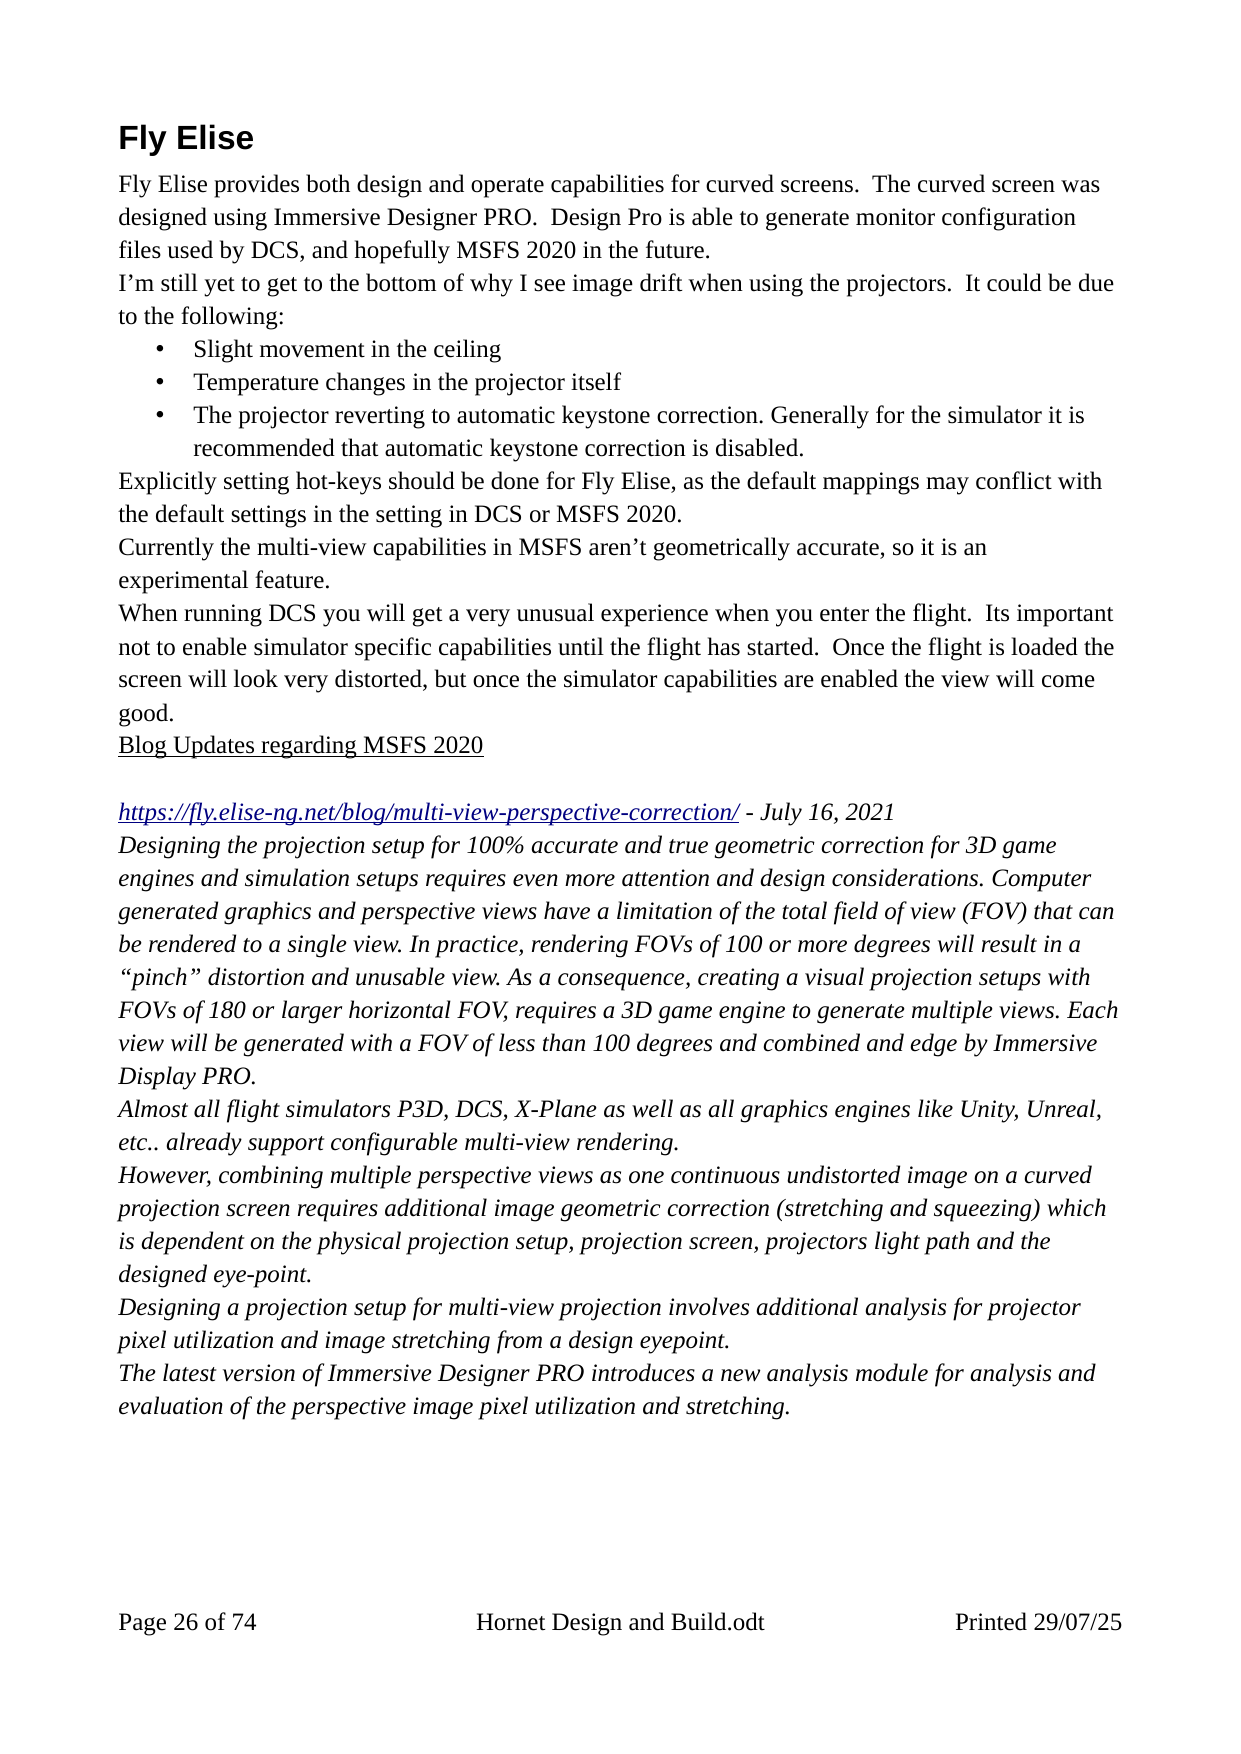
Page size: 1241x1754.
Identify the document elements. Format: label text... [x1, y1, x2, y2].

subtitle Fly Elise [118, 118, 1122, 157]
list The projector reverting to automatic keystone correction. Generally for the simulator it is recommended that automatic keystone correction is disabled. [156, 400, 1122, 462]
text I’m still yet to get to the bottom of why I see image drift when using the projectors. It could be due to the following: [118, 268, 1122, 330]
text https://fly.elise-ng.net/blog/multi-view-perspective-correction/ - July 16, 2021 [118, 797, 1122, 825]
list Temperature changes in the projector itself [156, 367, 1122, 396]
text Designing the projection setup for 100% accurate and true geometric correction for 3D game engines and simulation setups requires even more attention and design considerations. Computer generated graphics and perspective views have a limitation of the total field of view (FOV) that can be rendered to a single view. In practice, rendering FOVs of 100 or more degrees will result in a “pinch” distortion and unusable view. As a consequence, creating a visual projection setups with FOVs of 180 or larger horizontal FOV, requires a 3D game engine to generate multiple views. Each view will be generated with a FOV of less than 100 degrees and combined and edge by Immersive Display PRO. [118, 830, 1122, 1089]
text Explicitly setting hot-keys should be done for Fly Elise, as the default mappings may conflict with the default settings in the setting in DCS or MSFS 2020. [118, 466, 1122, 528]
text When running DCS you will get a very unusual experience when you enter the flight. Its important not to enable simulator specific capabilities until the flight has started. Once the flight is loaded the screen will look very distorted, but once the simulator capabilities are enabled the view will come good. [118, 598, 1122, 726]
text Designing a projection setup for multi-view projection involves additional analysis for projector pixel utilization and image stretching from a design eyepoint. [118, 1292, 1122, 1354]
text Currently the multi-view capabilities in MSFS aren’t geometrically accurate, so it is an experimental feature. [118, 532, 1122, 594]
text The latest version of Immersive Designer PRO introduces a new analysis module for analysis and evaluation of the perspective image pixel utilization and stretching. [118, 1358, 1122, 1420]
text Blog Updates regarding MSFS 2020 [118, 731, 1122, 759]
text Fly Elise provides both design and operate capabilities for curved screens. The curved screen was designed using Immersive Designer PRO. Design Pro is able to generate monitor configuration files used by DCS, and hopefully MSFS 2020 in the future. [118, 169, 1122, 264]
list Slight movement in the ceiling [156, 334, 1122, 363]
text Almost all flight simulators P3D, DCS, X-Plane as well as all graphics engines like Unity, Unreal, etc.. already support configurable multi-view rendering. [118, 1094, 1122, 1156]
text However, combining multiple perspective views as one continuous undistorted image on a curved projection screen requires additional image geometric correction (stretching and squeezing) which is dependent on the physical projection setup, projection screen, projectors light path and the designed eye-point. [118, 1160, 1122, 1288]
